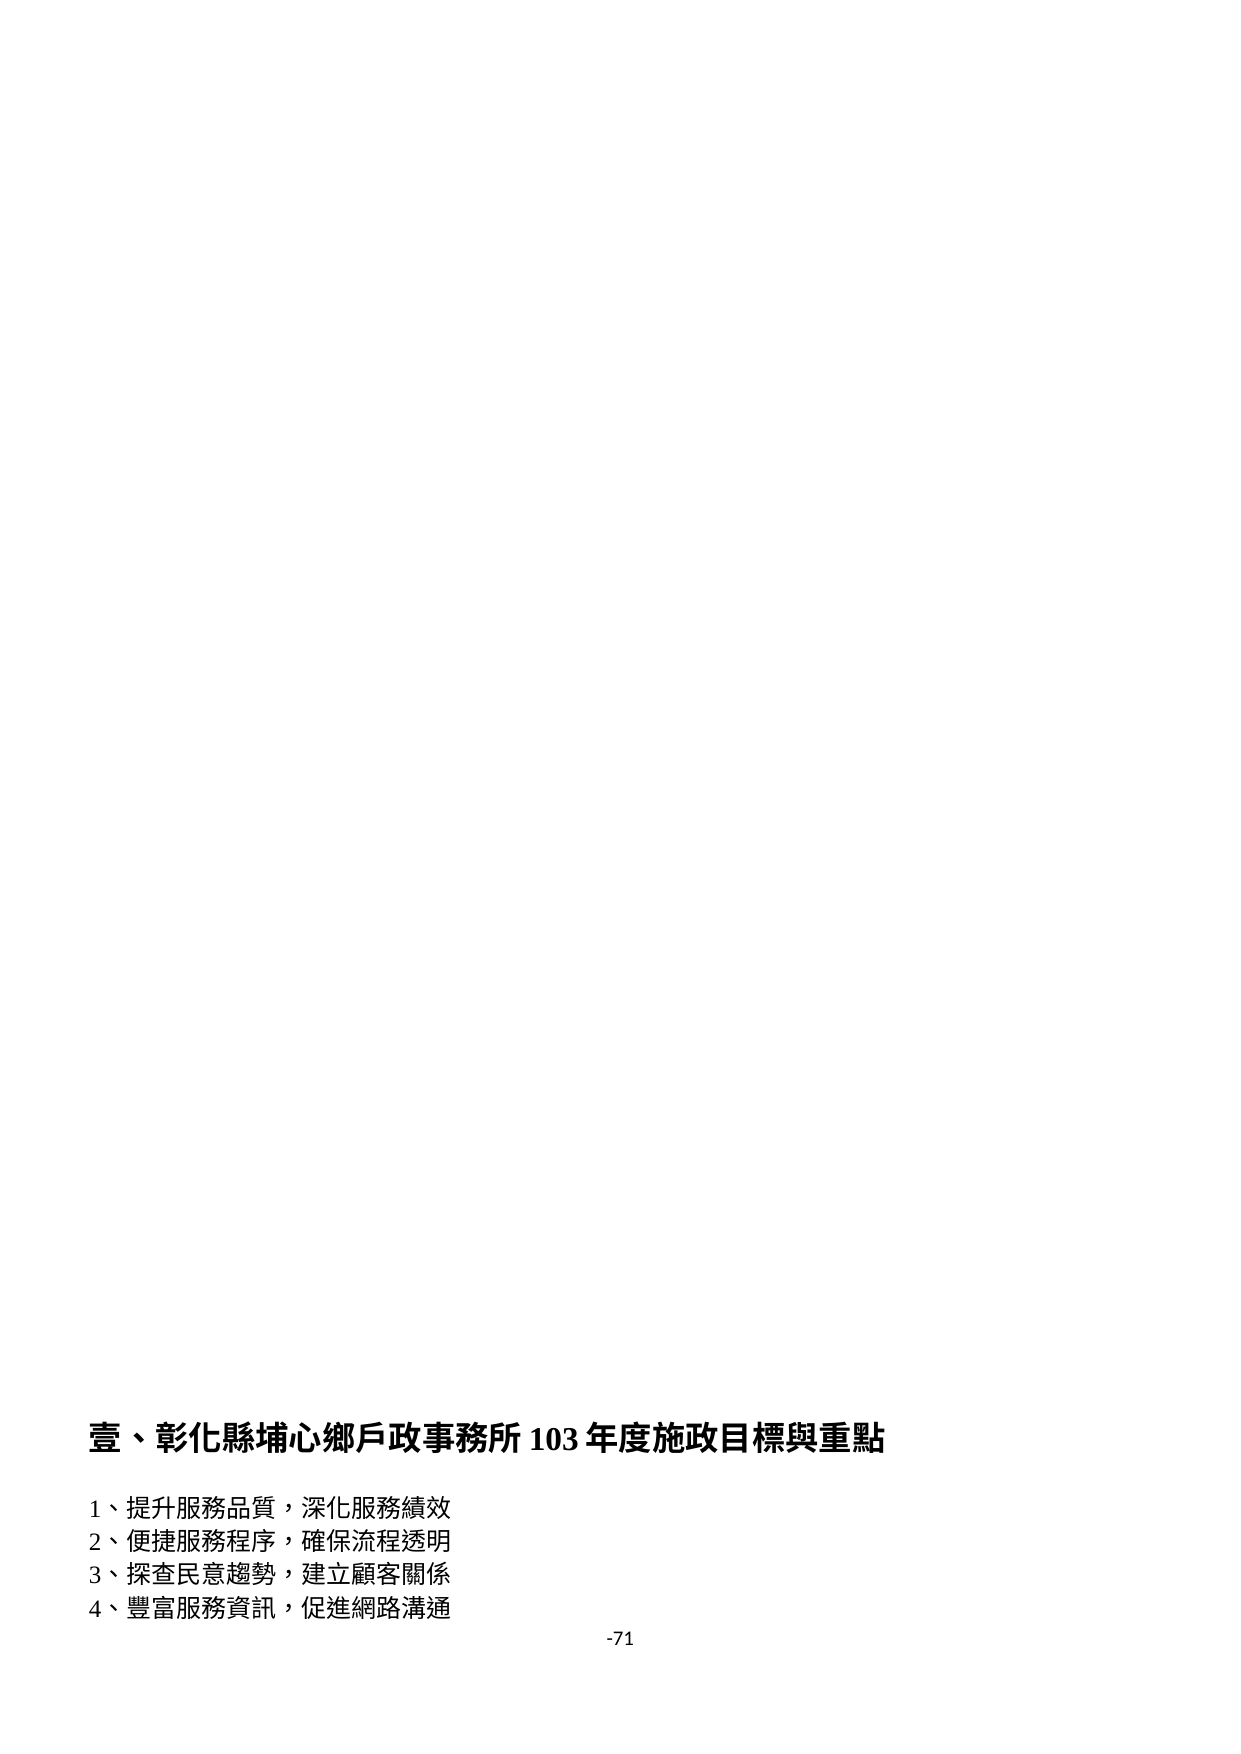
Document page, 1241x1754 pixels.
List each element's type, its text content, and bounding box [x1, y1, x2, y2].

list 便捷服務程序，確保流程透明 [88, 1524, 1152, 1557]
list 豐富服務資訊，促進網路溝通 [88, 1590, 1152, 1624]
list 探查民意趨勢，建立顧客關係 [88, 1557, 1152, 1590]
text 壹、彰化縣埔心鄉戶政事務所103年度施政目標與重點 [88, 1424, 1152, 1457]
list 提升服務品質，深化服務績效 [88, 1490, 1152, 1524]
